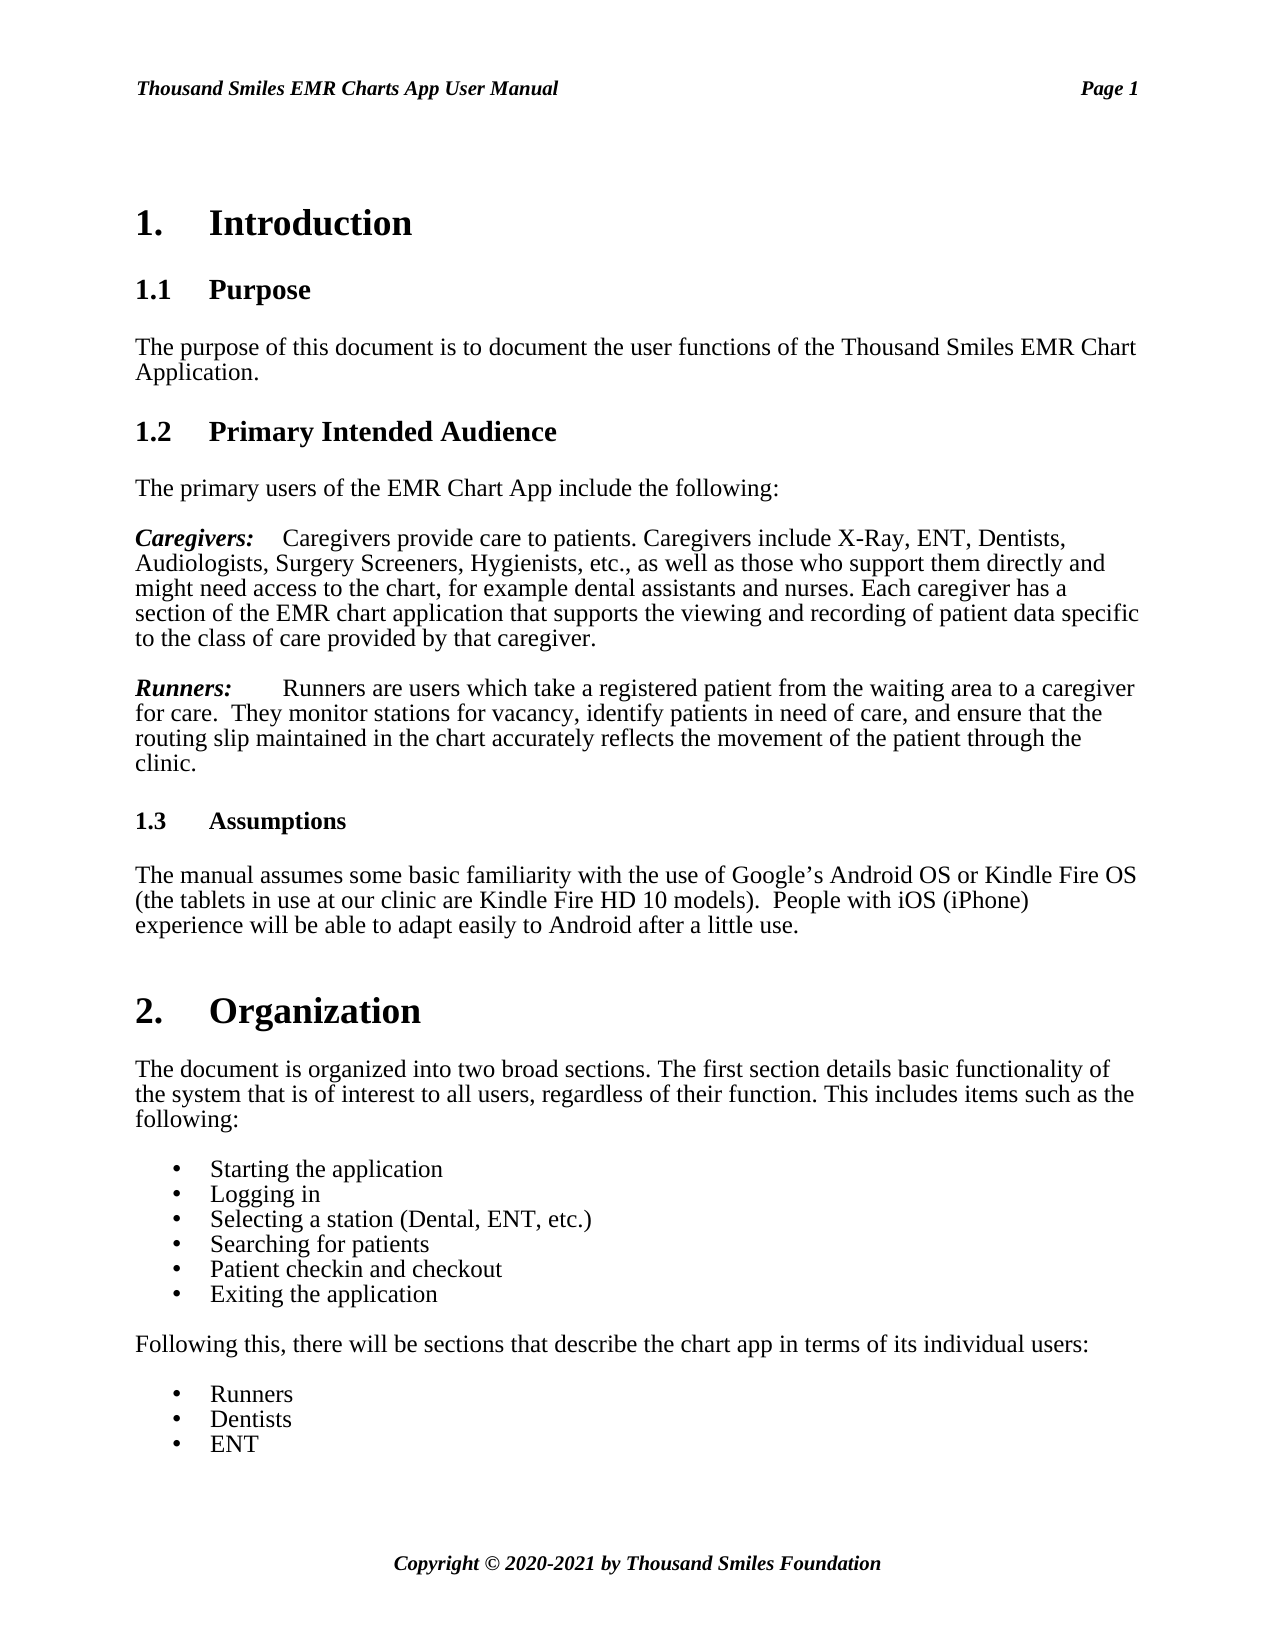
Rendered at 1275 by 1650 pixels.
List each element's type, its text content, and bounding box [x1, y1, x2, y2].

list Starting the application [172, 1157, 1140, 1182]
subtitle Purpose [135, 272, 1140, 306]
text Runners: Runners are users which take a registered patient from the waiting area to a caregiver for care. They monitor stations for vacancy, identify patients in need of care, and ensure that the routing slip maintained in the chart accurately reflects the movement of the patient through the clinic. [135, 677, 1140, 777]
text The document is organized into two broad sections. The first section details basic functionality of the system that is of interest to all users, regardless of their function. This includes items such as the following: [135, 1057, 1140, 1132]
list Exiting the application [172, 1282, 1140, 1307]
text The purpose of this document is to document the user functions of the Thousand Smiles EMR Chart Application. [135, 335, 1140, 385]
list ENT [172, 1432, 1140, 1457]
list Searching for patients [172, 1232, 1140, 1257]
text Following this, there will be sections that describe the chart app in terms of its individual users: [135, 1332, 1140, 1357]
list Runners [172, 1382, 1140, 1407]
list Dentists [172, 1407, 1140, 1432]
text The primary users of the EMR Chart App include the following: [135, 477, 1140, 502]
list Selecting a station (Dental, ENT, etc.) [172, 1207, 1140, 1232]
list Logging in [172, 1182, 1140, 1207]
subtitle Introduction [135, 200, 1140, 243]
list Patient checkin and checkout [172, 1257, 1140, 1282]
text The manual assumes some basic familiarity with the use of Google’s Android OS or Kindle Fire OS (the tablets in use at our clinic are Kindle Fire HD 10 models). People with iOS (iPhone) experience will be able to adapt easily to Android after a little use. [135, 864, 1140, 939]
text Caregivers: Caregivers provide care to patients. Caregivers include X-Ray, ENT, Dentists, Audiologists, Surgery Screeners, Hygienists, etc., as well as those who support them directly and might need access to the chart, for example dental assistants and nurses. Each caregiver has a section of the EMR chart application that supports the viewing and recording of patient data specific to the class of care provided by that caregiver. [135, 527, 1140, 652]
subtitle Assumptions [135, 806, 1140, 835]
subtitle Organization [135, 989, 1140, 1032]
subtitle Primary Intended Audience [135, 414, 1140, 448]
